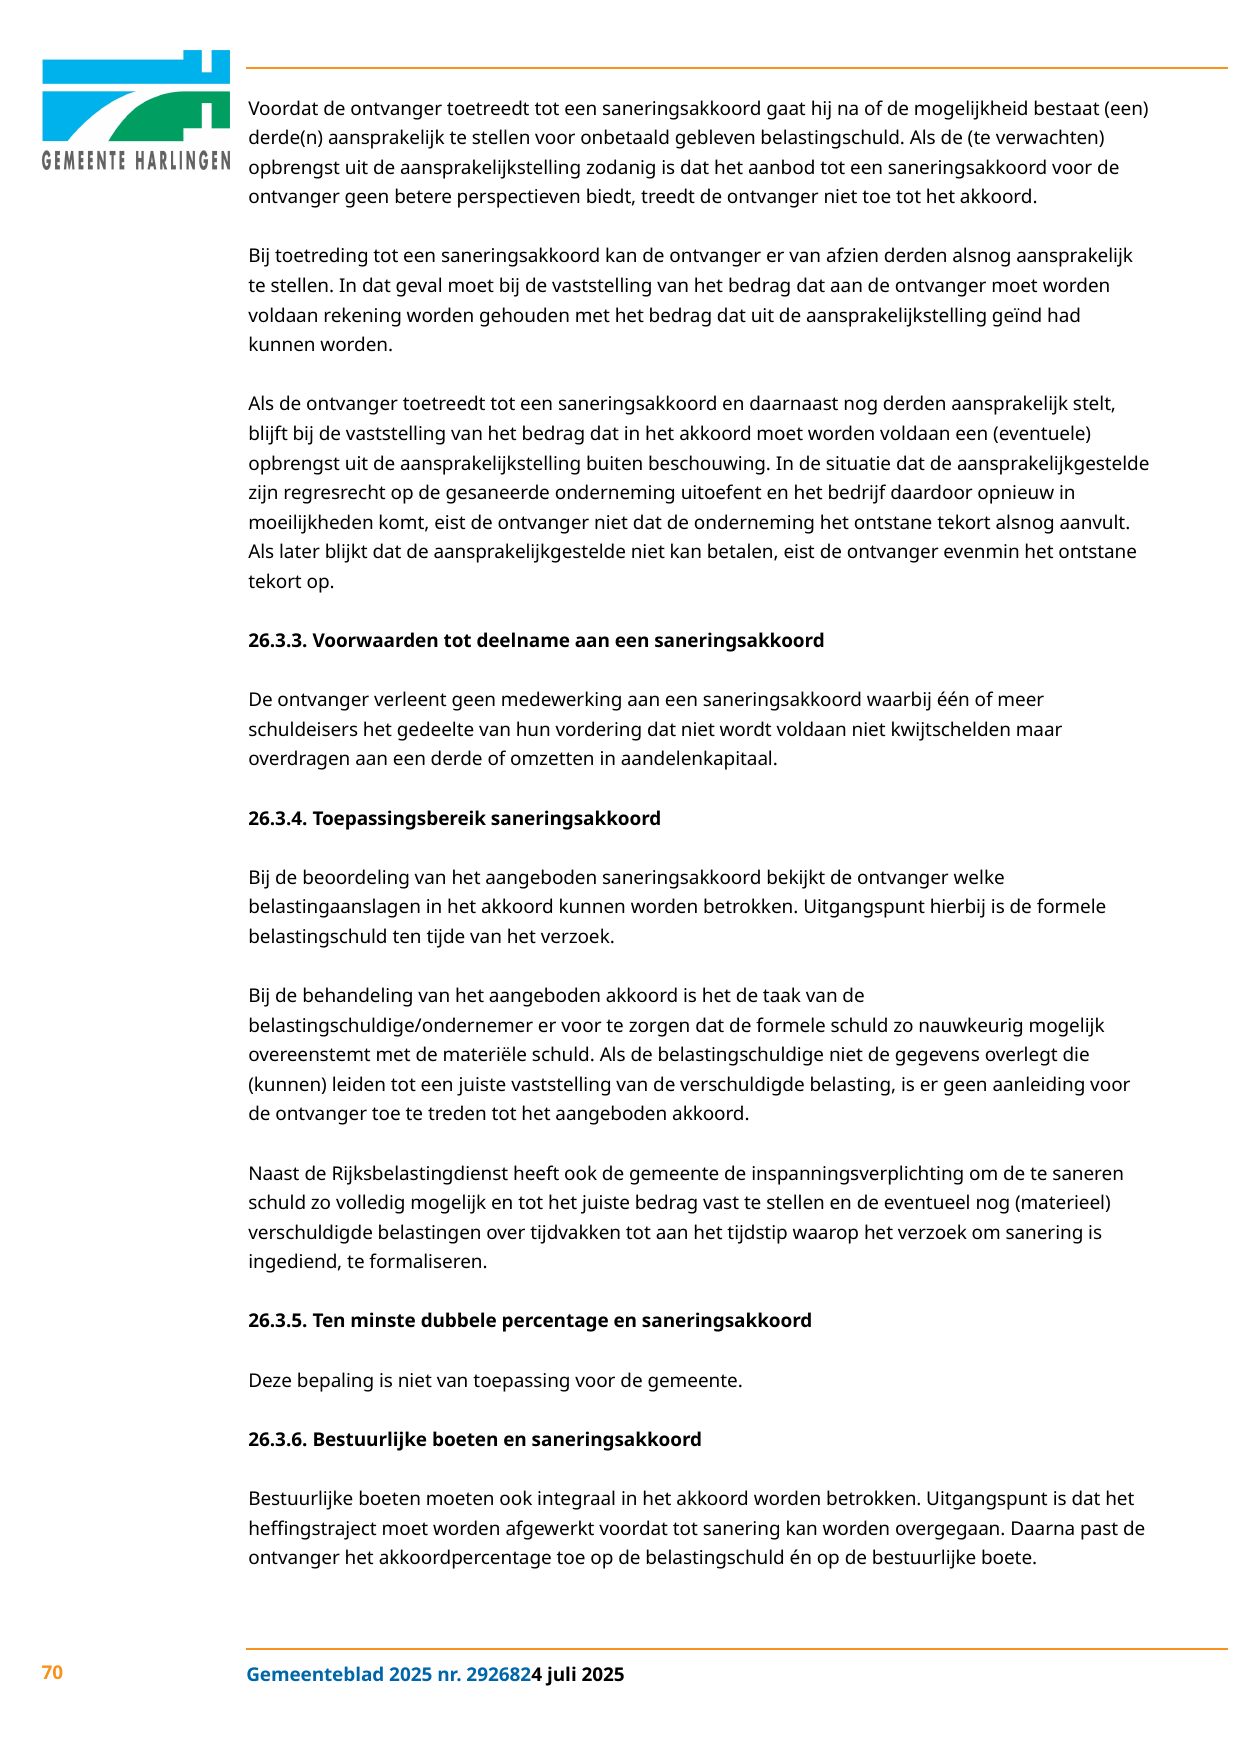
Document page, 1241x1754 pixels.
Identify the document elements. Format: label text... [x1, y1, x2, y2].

text Bij de beoordeling van het aangeboden saneringsakkoord bekijkt de ontvanger welke belastingaanslagen in het akkoord kunnen worden betrokken. Uitgangspunt hierbij is de formele belastingschuld ten tijde van het verzoek. [248, 864, 1152, 949]
text Deze bepaling is niet van toepassing voor de gemeente. [248, 1367, 1152, 1393]
text 26.3.5. Ten minste dubbele percentage en saneringsakkoord [248, 1308, 1152, 1333]
text 26.3.3. Voorwaarden tot deelname aan een saneringsakkoord [248, 627, 1152, 653]
text Bij de behandeling van het aangeboden akkoord is het de taak van de belastingschuldige/ondernemer er voor te zorgen dat de formele schuld zo nauwkeurig mogelijk overeenstemt met de materiële schuld. Als de belastingschuldige niet de gegevens overlegt die (kunnen) leiden tot een juiste vaststelling van de verschuldigde belasting, is er geen aanleiding voor de ontvanger toe te treden tot het aangeboden akkoord. [248, 982, 1152, 1126]
text Als de ontvanger toetreedt tot een saneringsakkoord en daarnaast nog derden aansprakelijk stelt, blijft bij de vaststelling van het bedrag dat in het akkoord moet worden voldaan een (eventuele) opbrengst uit de aansprakelijkstelling buiten beschouwing. In de situatie dat de aansprakelijkgestelde zijn regresrecht op de gesaneerde onderneming uitoefent en het bedrijf daardoor opnieuw in moeilijkheden komt, eist de ontvanger niet dat de onderneming het ontstane tekort alsnog aanvult. Als later blijkt dat de aansprakelijkgestelde niet kan betalen, eist de ontvanger evenmin het ontstane tekort op. [248, 391, 1152, 594]
text De ontvanger verleent geen medewerking aan een saneringsakkoord waarbij één of meer schuldeisers het gedeelte van hun vordering dat niet wordt voldaan niet kwijtschelden maar overdragen aan een derde of omzetten in aandelenkapitaal. [248, 686, 1152, 771]
text Naast de Rijksbelastingdienst heeft ook de gemeente de inspanningsverplichting om de te saneren schuld zo volledig mogelijk en tot het juiste bedrag vast te stellen en de eventueel nog (materieel) verschuldigde belastingen over tijdvakken tot aan het tijdstip waarop het verzoek om sanering is ingediend, te formaliseren. [248, 1160, 1152, 1274]
text 26.3.6. Bestuurlijke boeten en saneringsakkoord [248, 1426, 1152, 1452]
text Bij toetreding tot een saneringsakkoord kan de ontvanger er van afzien derden alsnog aansprakelijk te stellen. In dat geval moet bij de vaststelling van het bedrag dat aan de ontvanger moet worden voldaan rekening worden gehouden met het bedrag dat uit de aansprakelijkstelling geïnd had kunnen worden. [248, 243, 1152, 357]
picture [41, 47, 231, 172]
text 26.3.4. Toepassingsbereik saneringsakkoord [248, 805, 1152, 831]
text Bestuurlijke boeten moeten ook integraal in het akkoord worden betrokken. Uitgangspunt is dat het heffingstraject moet worden afgewerkt voordat tot sanering kan worden overgegaan. Daarna past de ontvanger het akkoordpercentage toe op de belastingschuld én op de bestuurlijke boete. [248, 1485, 1152, 1570]
text Voordat de ontvanger toetreedt tot een saneringsakkoord gaat hij na of de mogelijkheid bestaat (een) derde(n) aansprakelijk te stellen voor onbetaald gebleven belastingschuld. Als de (te verwachten) opbrengst uit de aansprakelijkstelling zodanig is dat het aanbod tot een saneringsakkoord voor de ontvanger geen betere perspectieven biedt, treedt de ontvanger niet toe tot het akkoord. [248, 95, 1152, 209]
